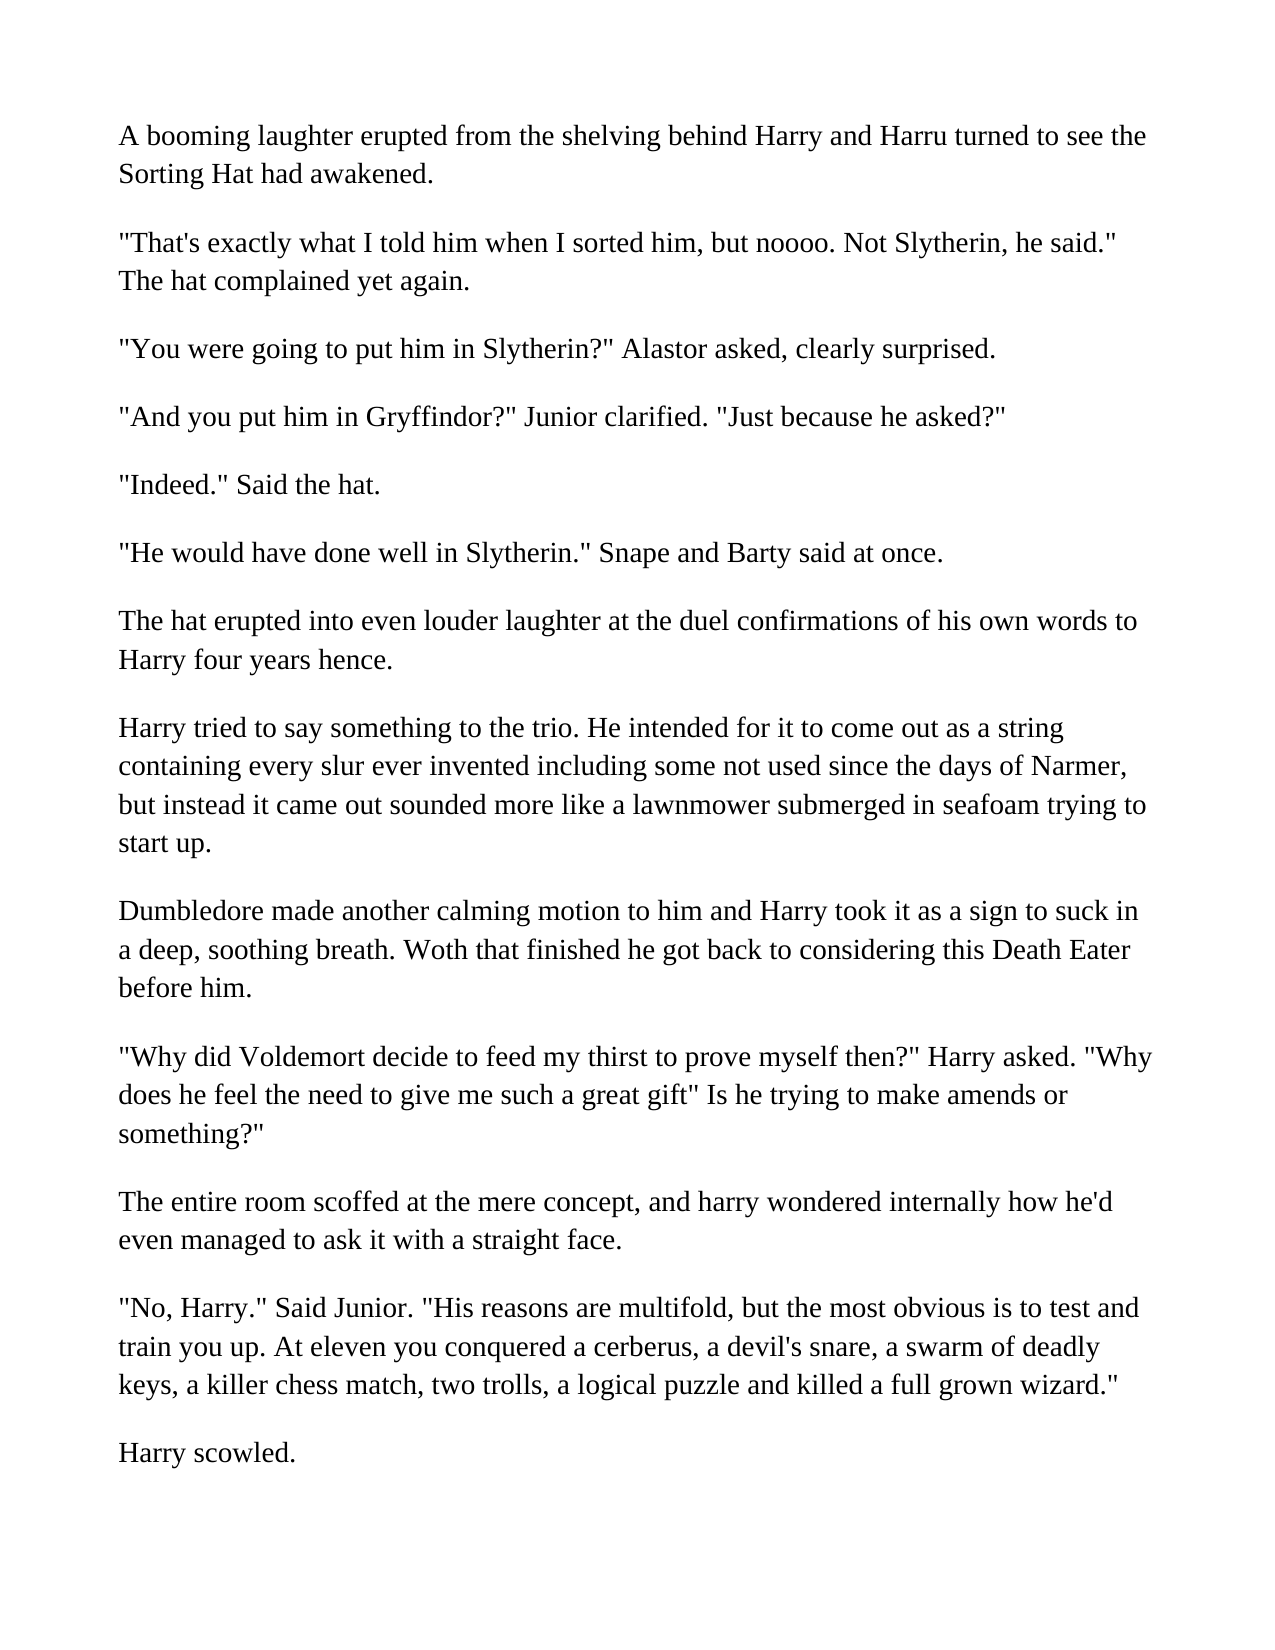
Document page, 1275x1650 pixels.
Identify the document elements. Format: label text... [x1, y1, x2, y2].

text "He would have done well in Slytherin." Snape and Barty said at once. [118, 535, 1157, 569]
text "No, Harry." Said Junior. "His reasons are multifold, but the most obvious is to test and train you up. At eleven you conquered a cerberus, a devil's snare, a swarm of deadly keys, a killer chess match, two trolls, a logical puzzle and killed a full grown wizard." [118, 1290, 1157, 1401]
text Harry scowled. [118, 1435, 1157, 1469]
text "Indeed." Said the hat. [118, 467, 1157, 501]
text "Why did Voldemort decide to feed my thirst to prove myself then?" Harry asked. "Why does he feel the need to give me such a great gift" Is he trying to make amends or something?" [118, 1039, 1157, 1149]
text Harry tried to say something to the trio. He intended for it to come out as a string containing every slur ever invented including some not used since the days of Narmer, but instead it came out sounded more like a lawnmower submerged in seafoam trying to start up. [118, 710, 1157, 859]
text "And you put him in Gryffindor?" Junior clarified. "Just because he asked?" [118, 399, 1157, 433]
text The entire room scoffed at the mere concept, and harry wondered internally how he'd even managed to ask it with a straight face. [118, 1184, 1157, 1256]
text "You were going to put him in Slytherin?" Alastor asked, clearly surprised. [118, 331, 1157, 365]
text The hat erupted into even louder laughter at the duel confirmations of his own words to Harry four years hence. [118, 603, 1157, 675]
text "That's exactly what I told him when I sorted him, but noooo. Not Slytherin, he said." The hat complained yet again. [118, 225, 1157, 297]
text A booming laughter erupted from the shelving behind Harry and Harru turned to see the Sorting Hat had awakened. [118, 118, 1157, 190]
text Dumbledore made another calming motion to him and Harry took it as a sign to suck in a deep, soothing breath. Woth that finished he got back to considering this Death Eater before him. [118, 893, 1157, 1004]
